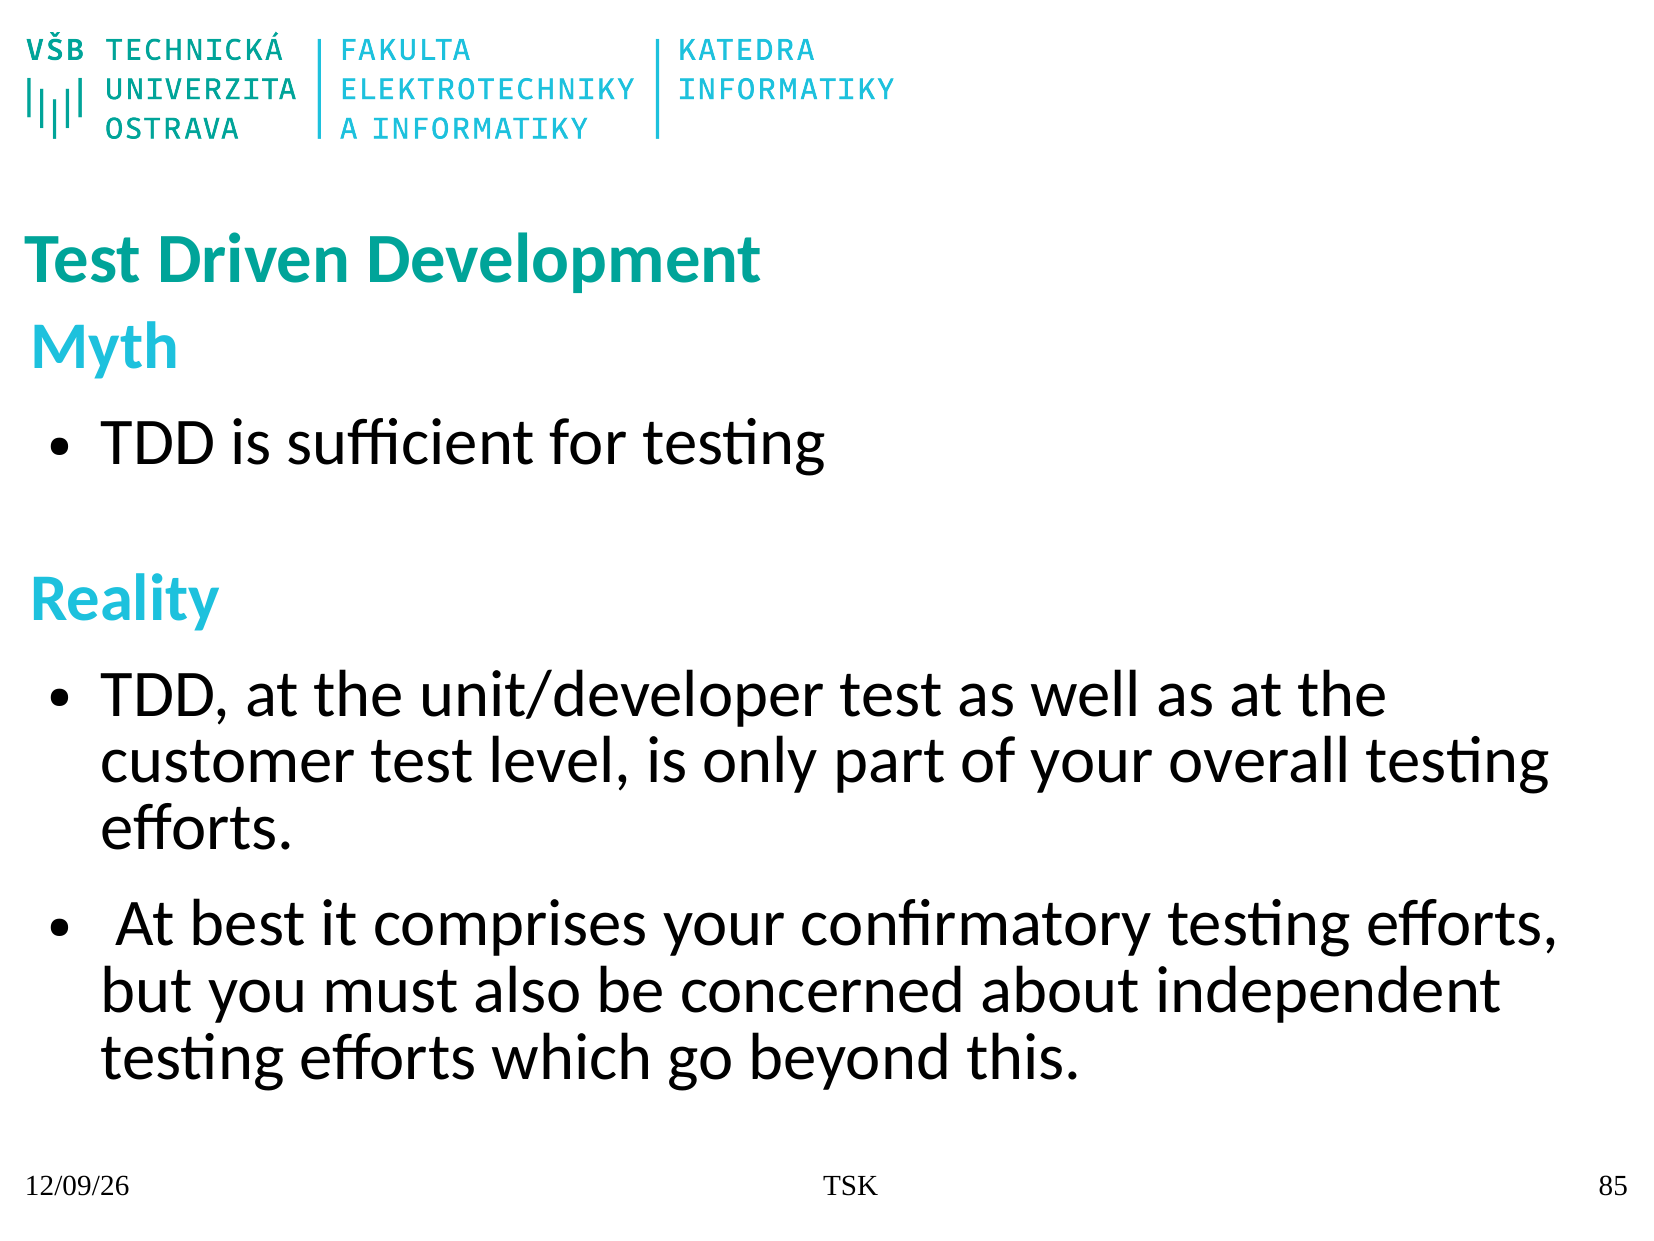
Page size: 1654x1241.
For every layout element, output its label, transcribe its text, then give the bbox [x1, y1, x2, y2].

title Test Driven Development [24, 169, 1629, 300]
list Reality TDD, at the unit/developer test as well as at the customer test level, is only part of your overall testing efforts. At best it comprises your confirmatory testing efforts, but you must also be concerned about independent testing efforts which go beyond this. [30, 570, 1629, 1145]
list Myth TDD is sufficient for testing [30, 318, 1629, 556]
picture [26, 31, 894, 139]
